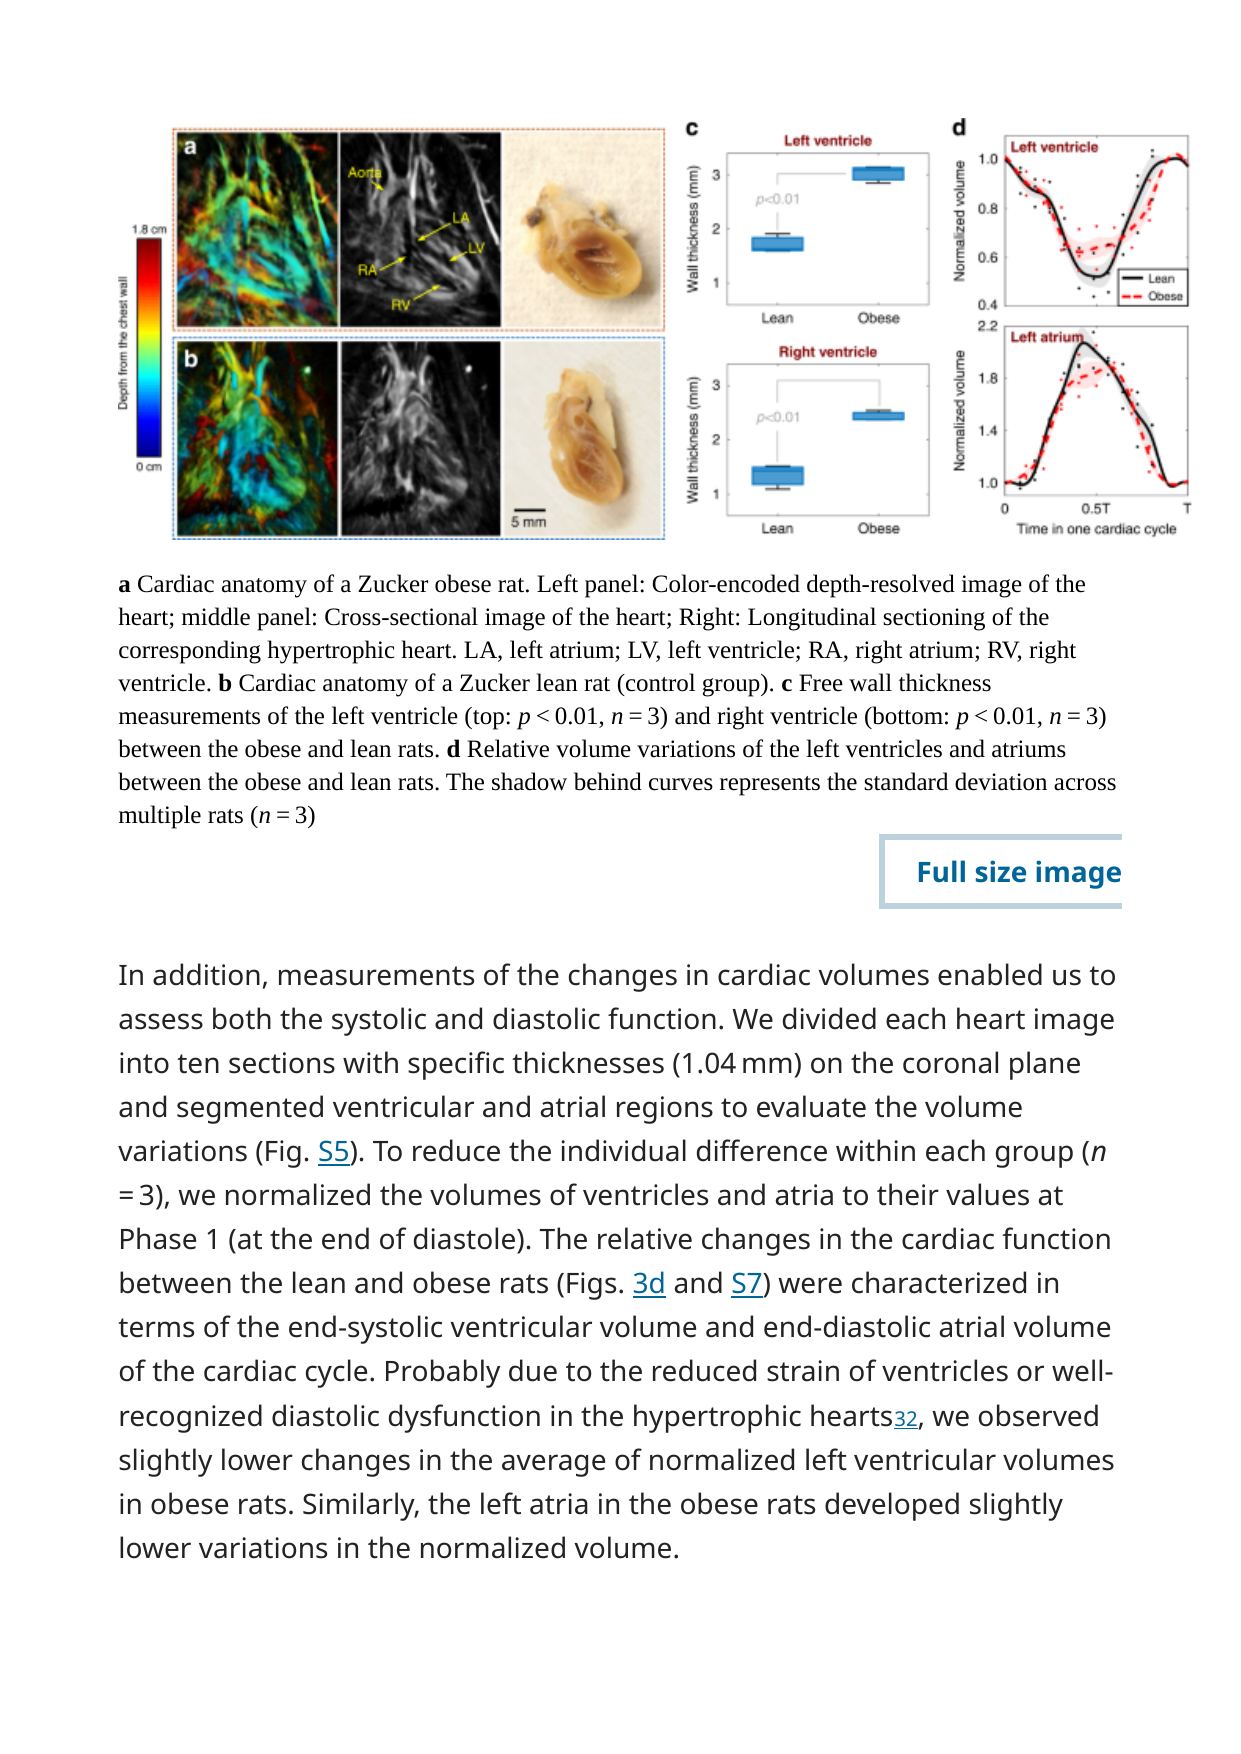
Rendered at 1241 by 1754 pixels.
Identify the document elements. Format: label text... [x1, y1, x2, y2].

text Full size image [118, 833, 1122, 909]
picture [118, 118, 1192, 540]
text In addition, measurements of the changes in cardiac volumes enabled us to assess both the systolic and diastolic function. We divided each heart image into ten sections with specific thicknesses (1.04 mm) on the coronal plane and segmented ventricular and atrial regions to evaluate the volume variations (Fig. S5). To reduce the individual difference within each group (n = 3), we normalized the volumes of ventricles and atria to their values at Phase 1 (at the end of diastole). The relative changes in the cardiac function between the lean and obese rats (Figs. 3d and S7) were characterized in terms of the end-systolic ventricular volume and end-diastolic atrial volume of the cardiac cycle. Probably due to the reduced strain of ventricles or well-recognized diastolic dysfunction in the hypertrophic hearts32, we observed slightly lower changes in the average of normalized left ventricular volumes in obese rats. Similarly, the left atria in the obese rats developed slightly lower variations in the normalized volume. [118, 955, 1122, 1566]
text a Cardiac anatomy of a Zucker obese rat. Left panel: Color-encoded depth-resolved image of the heart; middle panel: Cross-sectional image of the heart; Right: Longitudinal sectioning of the corresponding hypertrophic heart. LA, left atrium; LV, left ventricle; RA, right atrium; RV, right ventricle. b Cardiac anatomy of a Zucker lean rat (control group). c Free wall thickness measurements of the left ventricle (top: p < 0.01, n = 3) and right ventricle (bottom: p < 0.01, n = 3) between the obese and lean rats. d Relative volume variations of the left ventricles and atriums between the obese and lean rats. The shadow behind curves represents the standard deviation across multiple rats (n = 3) [118, 569, 1122, 829]
